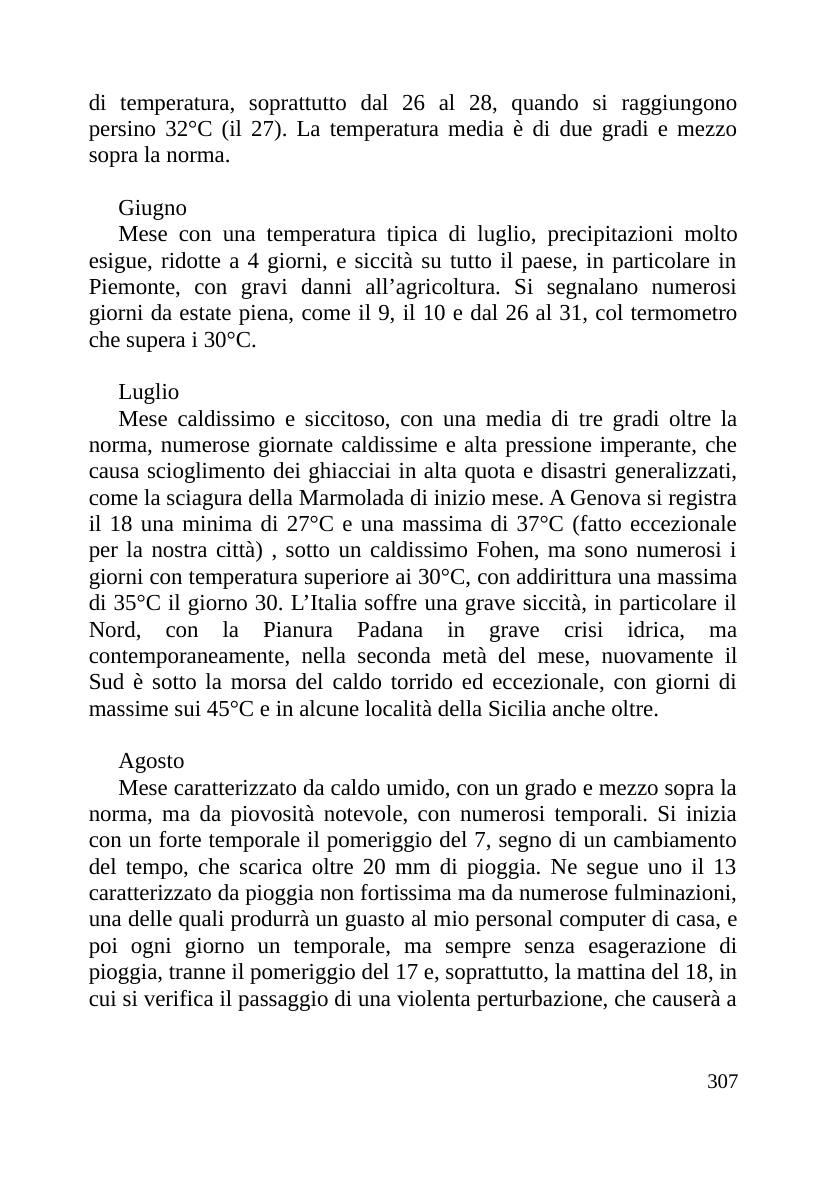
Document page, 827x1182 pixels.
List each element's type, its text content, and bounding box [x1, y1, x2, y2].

text Mese con una temperatura tipica di luglio, precipitazioni molto esigue, ridotte a 4 giorni, e siccità su tutto il paese, in particolare in Piemonte, con gravi danni all’agricoltura. Si segnalano numerosi giorni da estate piena, come il 9, il 10 e dal 26 al 31, col termometro che supera i 30°C. [88, 220, 738, 352]
text Luglio [88, 378, 738, 405]
text Giugno [88, 194, 738, 220]
text Mese caldissimo e siccitoso, con una media di tre gradi oltre la norma, numerose giornate caldissime e alta pressione imperante, che causa scioglimento dei ghiacciai in alta quota e disastri generalizzati, come la sciagura della Marmolada di inizio mese. A Genova si registra il 18 una minima di 27°C e una massima di 37°C (fatto eccezionale per la nostra città) , sotto un caldissimo Fohen, ma sono numerosi i giorni con temperatura superiore ai 30°C, con addirittura una massima di 35°C il giorno 30. L’Italia soffre una grave siccità, in particolare il Nord, con la Pianura Padana in grave crisi idrica, ma contemporaneamente, nella seconda metà del mese, nuovamente il Sud è sotto la morsa del caldo torrido ed eccezionale, con giorni di massime sui 45°C e in alcune località della Sicilia anche oltre. [88, 405, 738, 721]
text Mese caratterizzato da caldo umido, con un grado e mezzo sopra la norma, ma da piovosità notevole, con numerosi temporali. Si inizia con un forte temporale il pomeriggio del 7, segno di un cambiamento del tempo, che scarica oltre 20 mm di pioggia. Ne segue uno il 13 caratterizzato da pioggia non fortissima ma da numerose fulminazioni, una delle quali produrrà un guasto al mio personal computer di casa, e poi ogni giorno un temporale, ma sempre senza esagerazione di pioggia, tranne il pomeriggio del 17 e, soprattutto, la mattina del 18, in cui si verifica il passaggio di una violenta perturbazione, che causerà a [88, 774, 738, 1011]
text di temperatura, soprattutto dal 26 al 28, quando si raggiungono persino 32°C (il 27). La temperatura media è di due gradi e mezzo sopra la norma. [88, 88, 738, 168]
text Agosto [88, 747, 738, 774]
